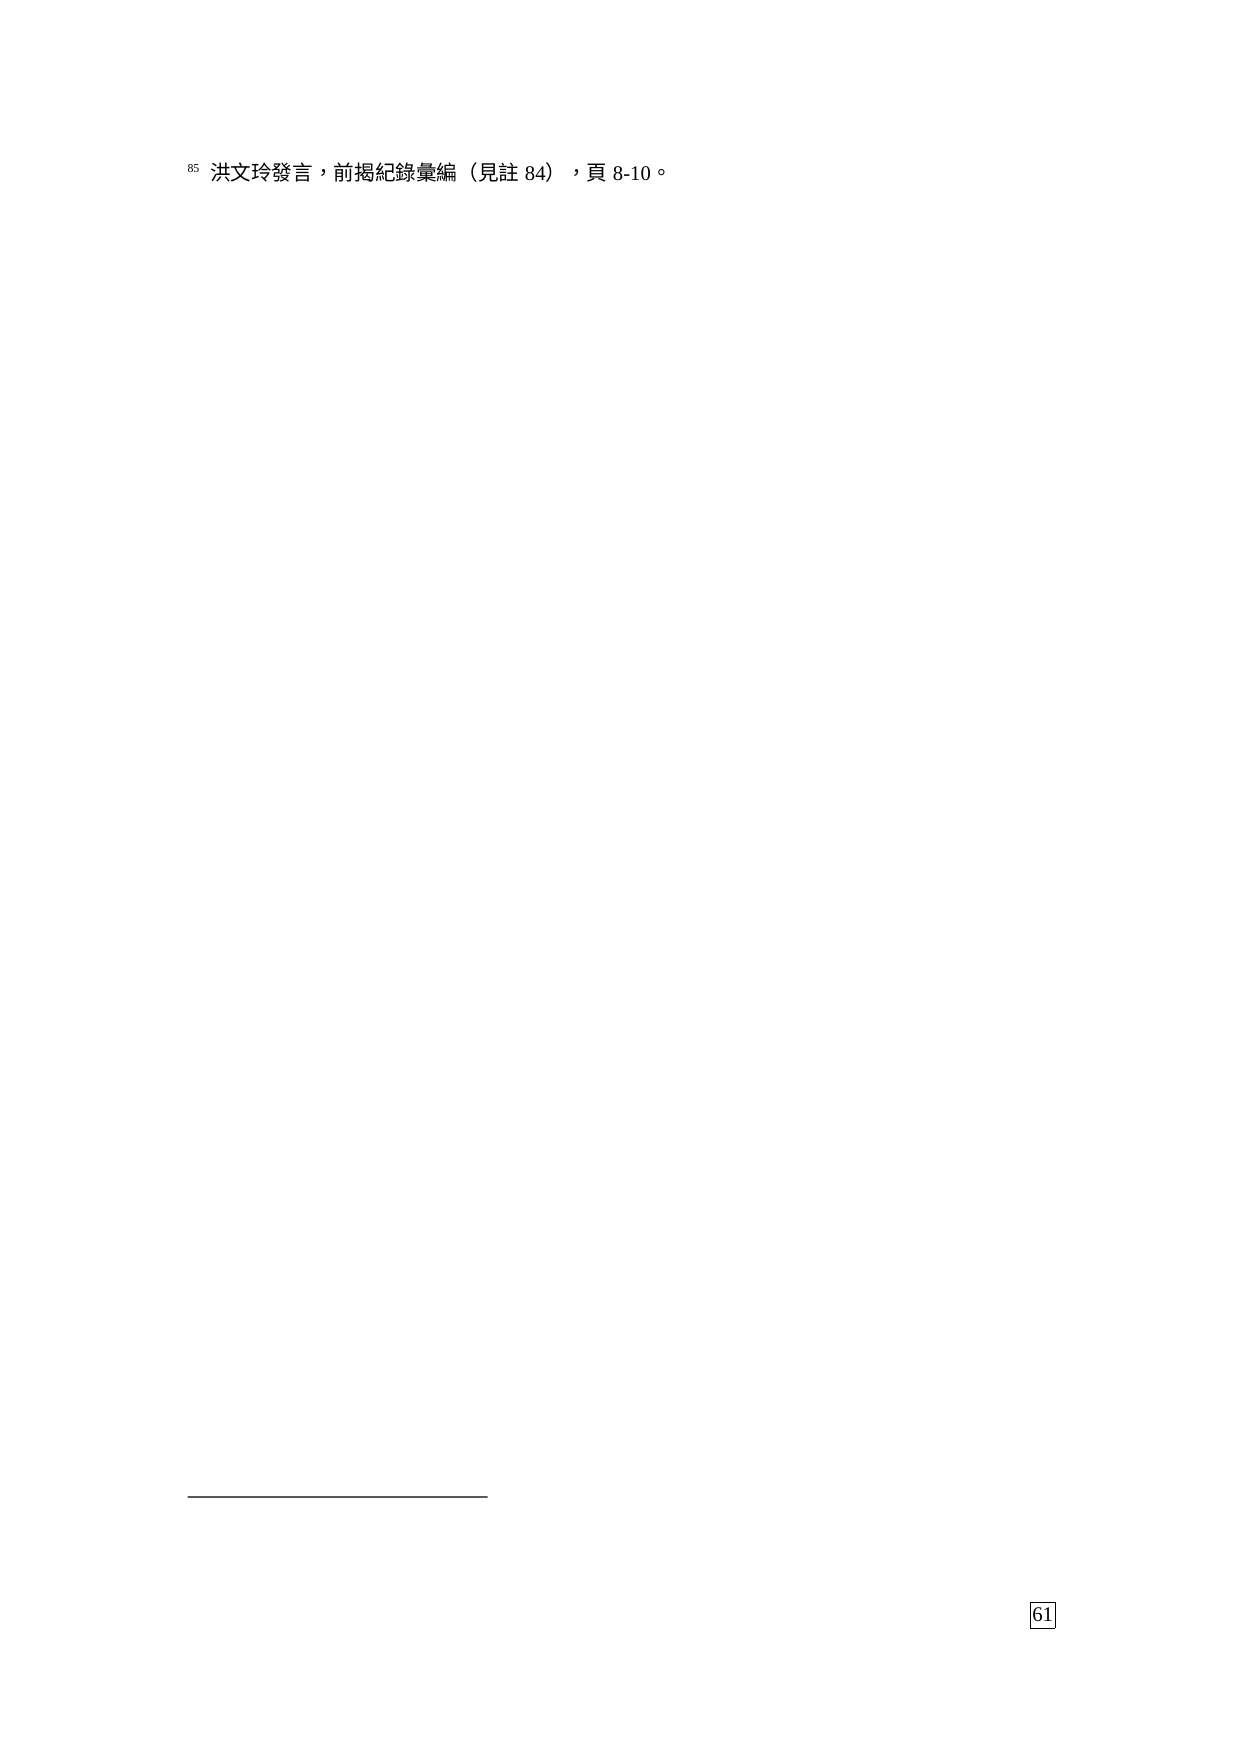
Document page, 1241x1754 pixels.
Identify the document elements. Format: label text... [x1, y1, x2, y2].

text 85 洪文玲發言，前揭紀錄彙編（見註 84），頁 8-10。 [187, 158, 1096, 187]
